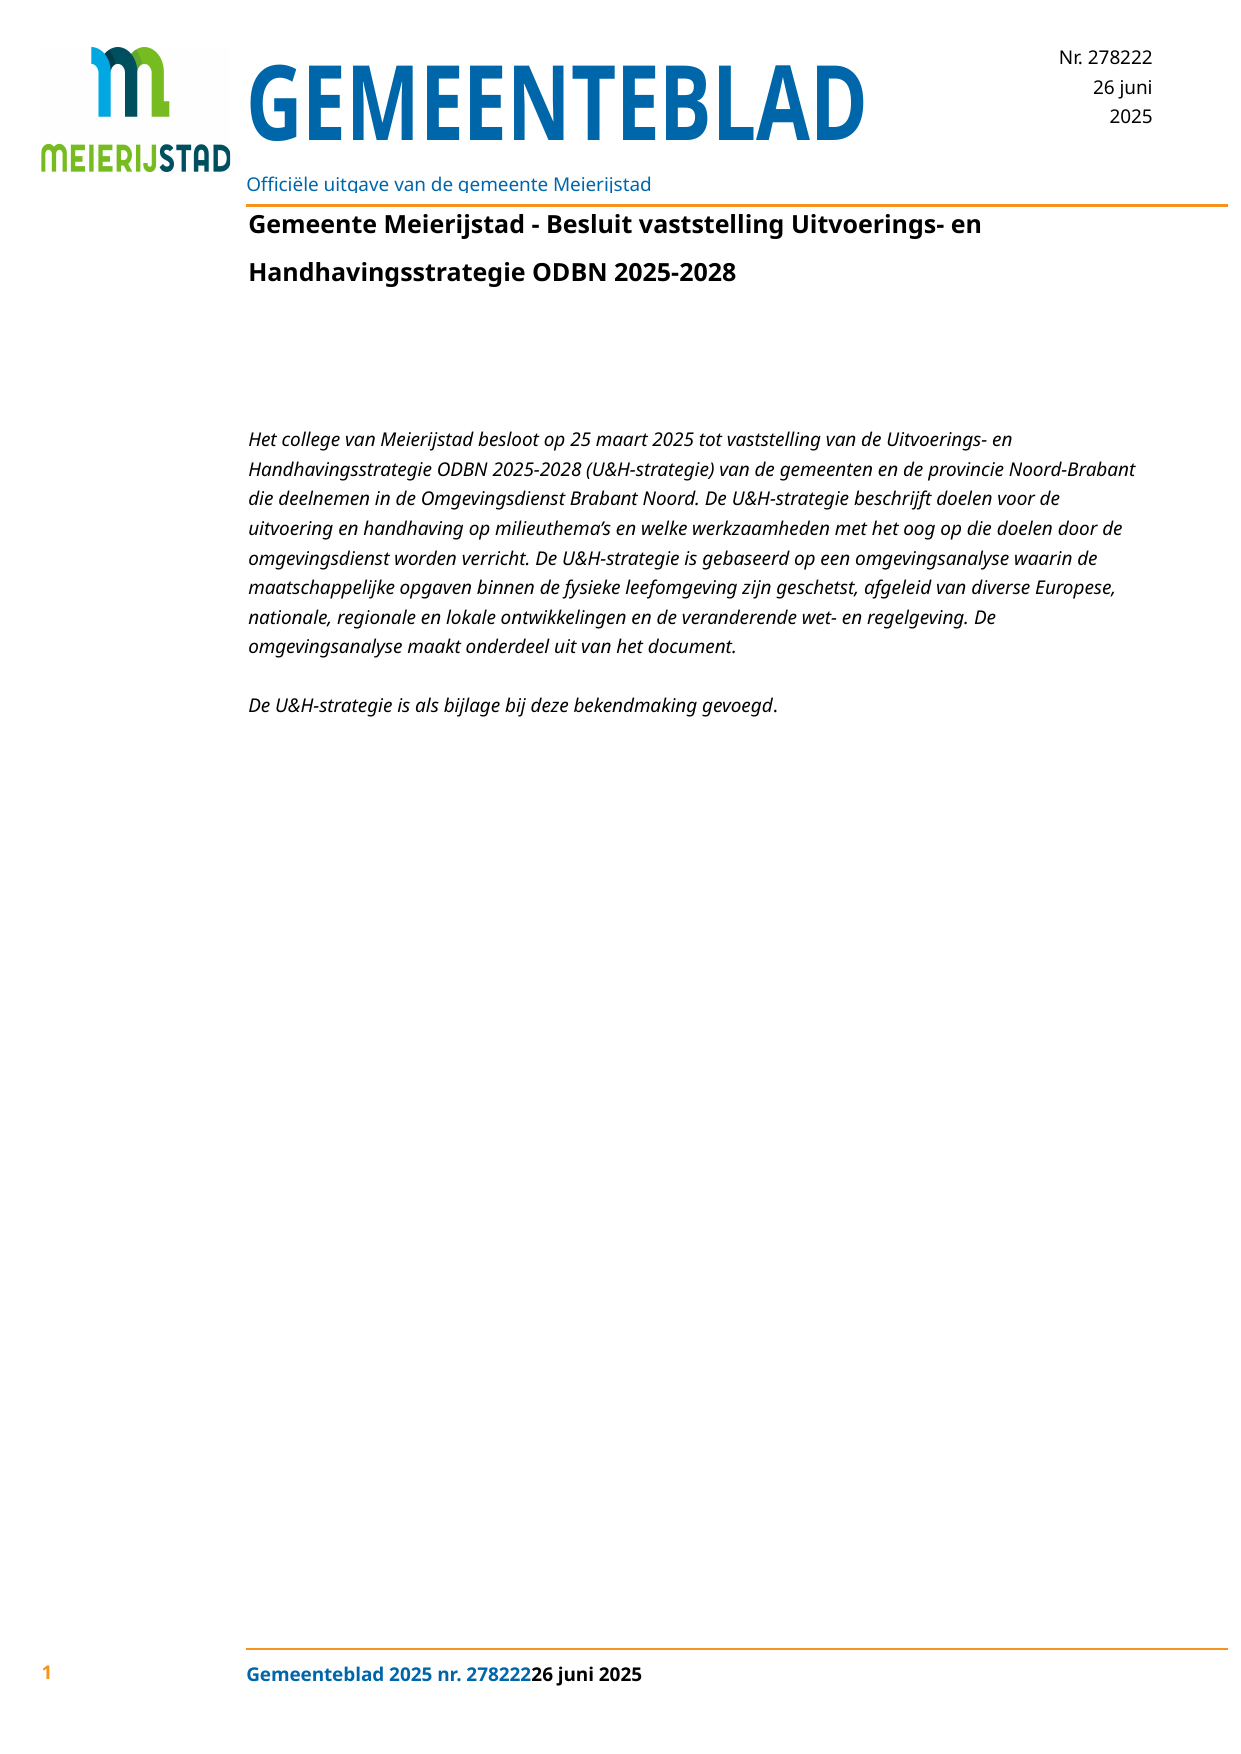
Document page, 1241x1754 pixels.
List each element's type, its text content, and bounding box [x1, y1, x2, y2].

picture [41, 47, 231, 172]
text Het college van Meierijstad besloot op 25 maart 2025 tot vaststelling van de Uitvoerings- en Handhavingsstrategie ODBN 2025-2028 (U&H-strategie) van de gemeenten en de provincie Noord-Brabant die deelnemen in de Omgevingsdienst Brabant Noord. De U&H-strategie beschrijft doelen voor de uitvoering en handhaving op milieuthema’s en welke werkzaamheden met het oog op die doelen door de omgevingsdienst worden verricht. De U&H-strategie is gebaseerd op een omgevingsanalyse waarin de maatschappelijke opgaven binnen de fysieke leefomgeving zijn geschetst, afgeleid van diverse Europese, nationale, regionale en lokale ontwikkelingen en de veranderende wet- en regelgeving. De omgevingsanalyse maakt onderdeel uit van het document. [248, 426, 1152, 659]
text Gemeente Meierijstad - Besluit vaststelling Uitvoerings- en Handhavingsstrategie ODBN 2025-2028 [248, 207, 1152, 288]
text De U&H-strategie is als bijlage bij deze bekendmaking gevoegd. [248, 693, 1152, 718]
